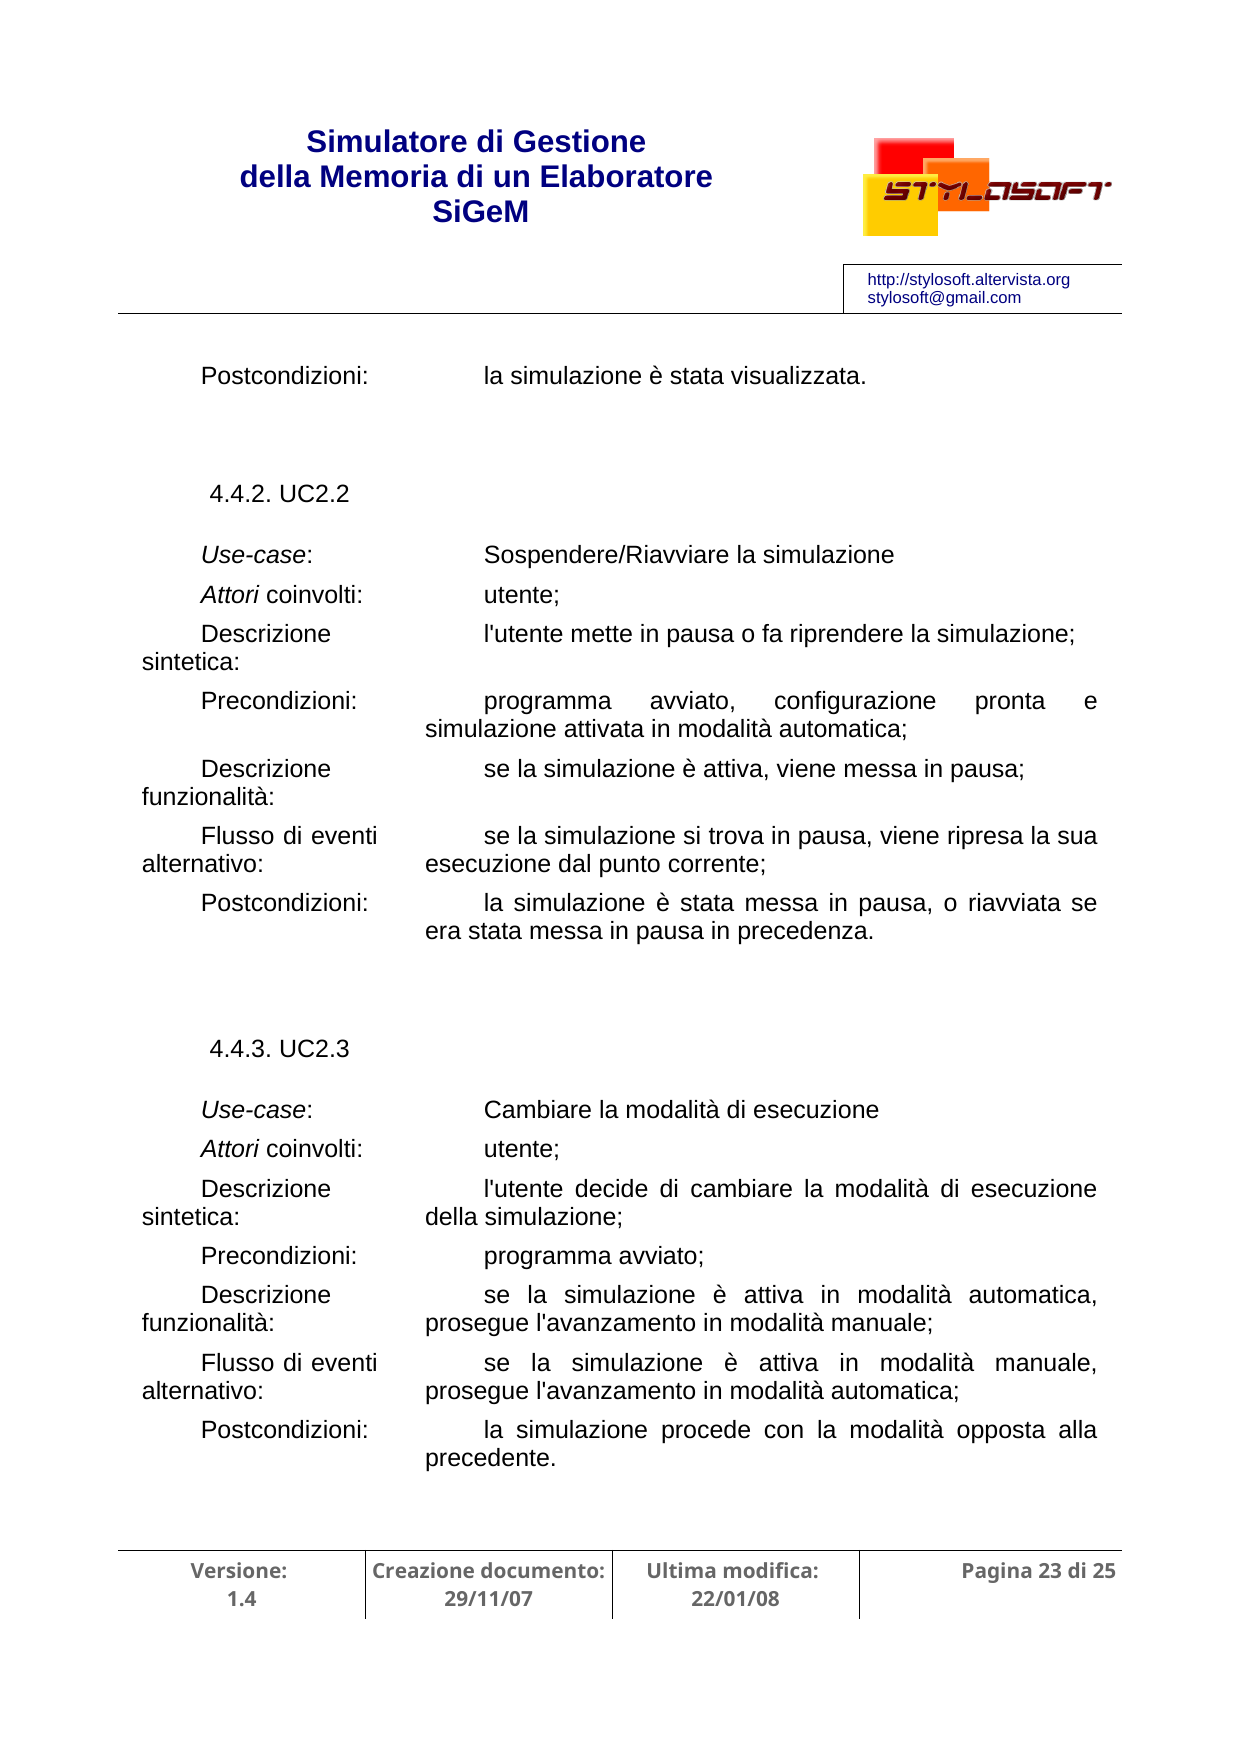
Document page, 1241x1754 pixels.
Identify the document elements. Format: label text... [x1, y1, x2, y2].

table_cell se la simulazione si trova in pausa, viene ripresa la sua esecuzione dal punto corrente; [401, 816, 1122, 883]
table_cell se la simulazione è attiva in modalità manuale, prosegue l'avanzamento in modalità automatica; [401, 1343, 1122, 1410]
list UC2.3 [150, 1034, 1104, 1062]
table_cell Precondizioni: [118, 1236, 401, 1276]
table_cell Descrizione sintetica: [118, 614, 401, 681]
table_cell la simulazione è stata visualizzata. [401, 356, 1122, 396]
table_header Sospendere/Riavviare la simulazione [401, 535, 1122, 575]
table_header Use-case: [118, 535, 401, 575]
table_header Cambiare la modalità di esecuzione [401, 1090, 1122, 1129]
table_cell Postcondizioni: [118, 1410, 401, 1477]
table_cell Precondizioni: [118, 681, 401, 749]
table_cell programma avviato; [401, 1236, 1122, 1276]
table_cell Descrizione sintetica: [118, 1169, 401, 1236]
table_cell utente; [401, 1130, 1122, 1169]
table_cell utente; [401, 575, 1122, 614]
table_cell Flusso di eventi alternativo: [118, 816, 401, 883]
picture [848, 123, 1117, 247]
table_cell Descrizione funzionalità: [118, 1276, 401, 1343]
table_cell se la simulazione è attiva in modalità automatica, prosegue l'avanzamento in modalità manuale; [401, 1276, 1122, 1343]
list UC2.2 [150, 479, 1104, 507]
table_cell Attori coinvolti: [118, 1130, 401, 1169]
table_cell Postcondizioni: [118, 356, 401, 396]
table_cell la simulazione è stata messa in pausa, o riavviata se era stata messa in pausa in precedenza. [401, 883, 1122, 951]
table_cell Descrizione funzionalità: [118, 749, 401, 816]
table_cell Flusso di eventi alternativo: [118, 1343, 401, 1410]
table_cell la simulazione procede con la modalità opposta alla precedente. [401, 1410, 1122, 1477]
table_cell Attori coinvolti: [118, 575, 401, 614]
table_cell se la simulazione è attiva, viene messa in pausa; [401, 749, 1122, 816]
table_header Use-case: [118, 1090, 401, 1129]
table_cell l'utente decide di cambiare la modalità di esecuzione della simulazione; [401, 1169, 1122, 1236]
table_cell l'utente mette in pausa o fa riprendere la simulazione; [401, 614, 1122, 681]
table_cell Postcondizioni: [118, 883, 401, 951]
table_cell programma avviato, configurazione pronta e simulazione attivata in modalità automatica; [401, 681, 1122, 749]
